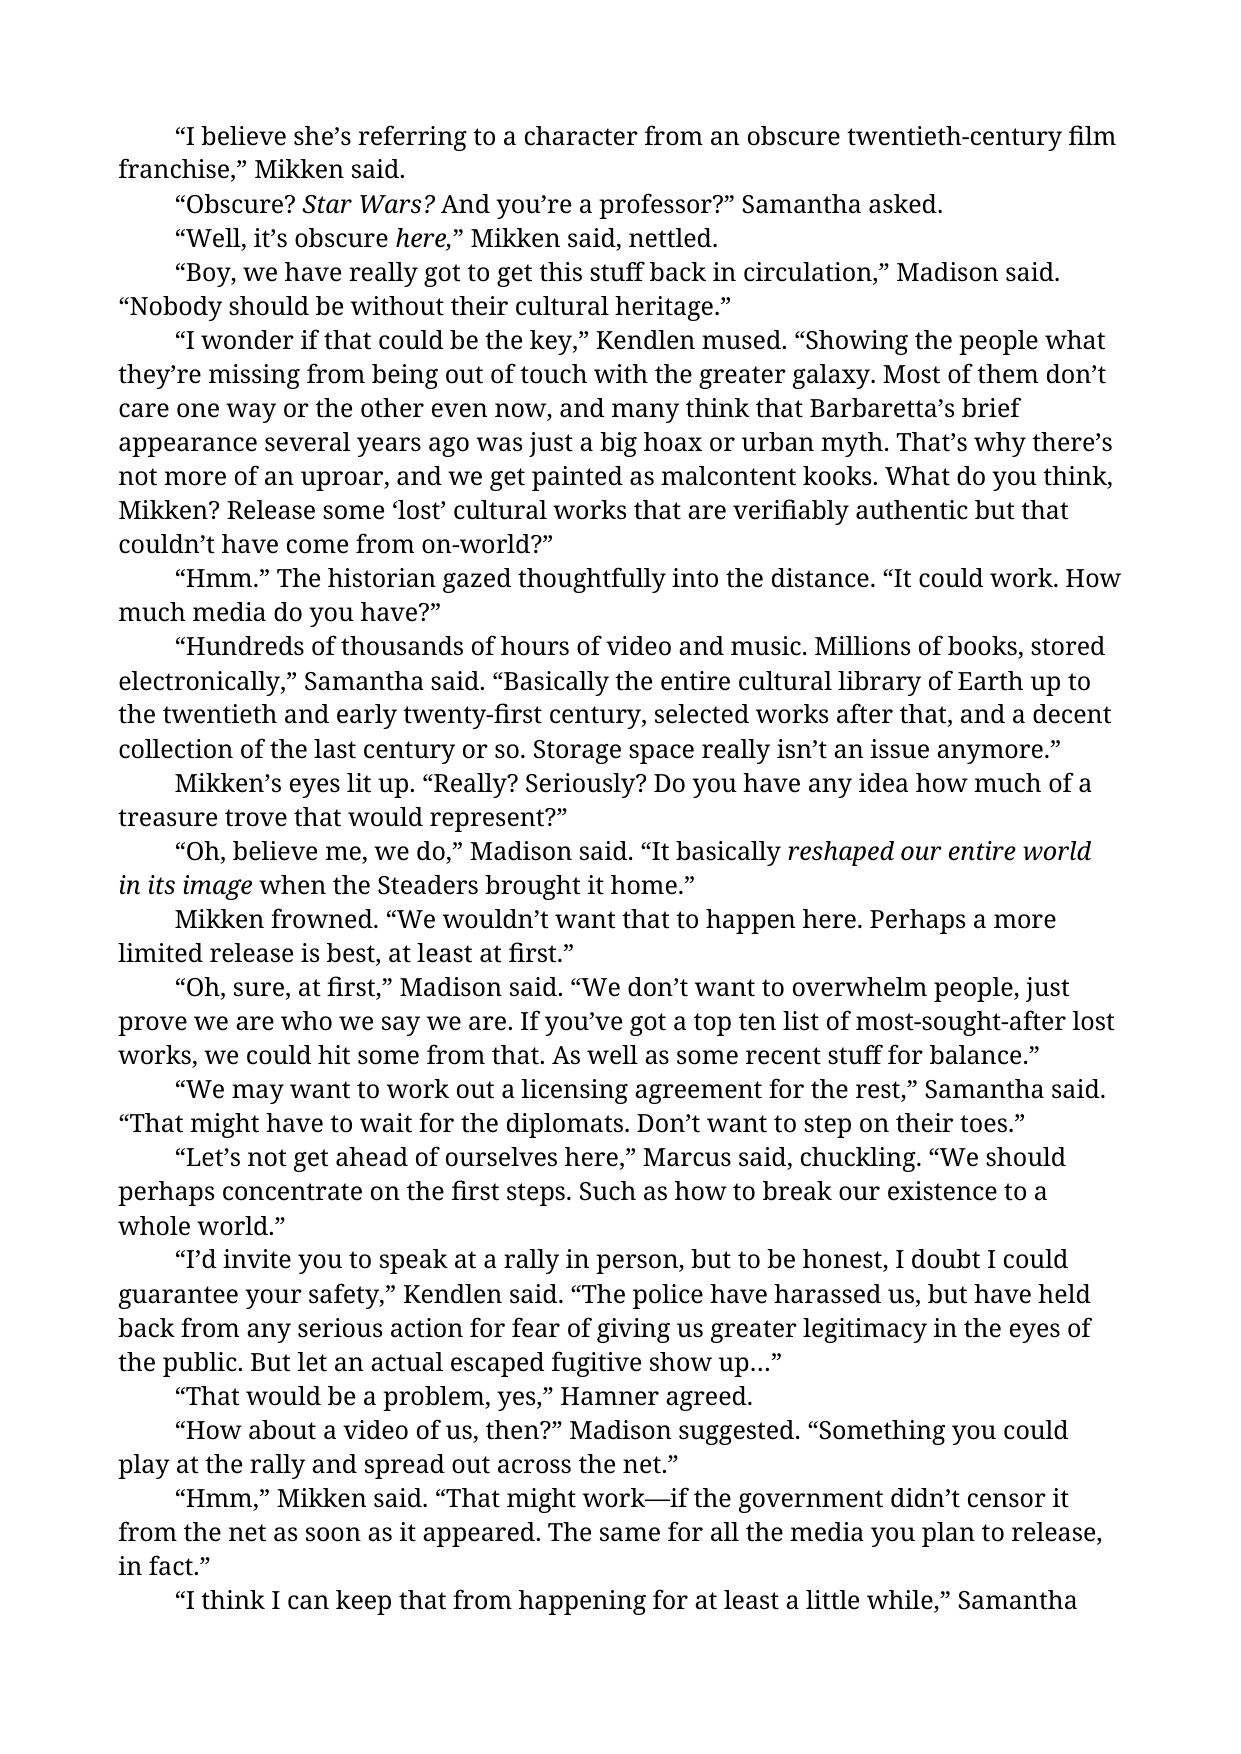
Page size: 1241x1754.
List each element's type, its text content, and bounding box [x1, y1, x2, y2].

text “I believe she’s referring to a character from an obscure twentieth-century film franchise,” Mikken said. [118, 118, 1122, 186]
text “Hmm,” Mikken said. “That might work—if the government didn’t censor it from the net as soon as it appeared. The same for all the media you plan to release, in fact.” [118, 1481, 1122, 1583]
text “Well, it’s obscure here,” Mikken said, nettled. [118, 220, 1122, 254]
text “Obscure? Star Wars? And you’re a professor?” Samantha asked. [118, 186, 1122, 220]
text “Oh, believe me, we do,” Madison said. “It basically reshaped our entire world in its image when the Steaders brought it home.” [118, 833, 1122, 902]
text “Hundreds of thousands of hours of video and music. Millions of books, stored electronically,” Samantha said. “Basically the entire cultural library of Earth up to the twentieth and early twenty-first century, selected works after that, and a decent collection of the last century or so. Storage space really isn’t an issue anymore.” [118, 629, 1122, 765]
text “I wonder if that could be the key,” Kendlen mused. “Showing the people what they’re missing from being out of touch with the greater galaxy. Most of them don’t care one way or the other even now, and many think that Barbaretta’s brief appearance several years ago was just a big hoax or urban myth. That’s why there’s not more of an uproar, and we get painted as malcontent kooks. What do you think, Mikken? Release some ‘lost’ cultural works that are verifiably authentic but that couldn’t have come from on-world?” [118, 322, 1122, 561]
text Mikken’s eyes lit up. “Really? Seriously? Do you have any idea how much of a treasure trove that would represent?” [118, 765, 1122, 833]
text “Boy, we have really got to get this stuff back in circulation,” Madison said. “Nobody should be without their cultural heritage.” [118, 254, 1122, 322]
text “How about a video of us, then?” Madison suggested. “Something you could play at the rally and spread out across the net.” [118, 1412, 1122, 1481]
text “Hmm.” The historian gazed thoughtfully into the distance. “It could work. How much media do you have?” [118, 561, 1122, 629]
text “I think I can keep that from happening for at least a little while,” Samantha [118, 1583, 1122, 1617]
text Mikken frowned. “We wouldn’t want that to happen here. Perhaps a more limited release is best, at least at first.” [118, 902, 1122, 970]
text “That would be a problem, yes,” Hamner agreed. [118, 1378, 1122, 1412]
text “We may want to work out a licensing agreement for the rest,” Samantha said. “That might have to wait for the diplomats. Don’t want to step on their toes.” [118, 1072, 1122, 1140]
text “I’d invite you to speak at a rally in person, but to be honest, I doubt I could guarantee your safety,” Kendlen said. “The police have harassed us, but have held back from any serious action for fear of giving us greater legitimacy in the eyes of the public. But let an actual escaped fugitive show up…” [118, 1242, 1122, 1378]
text “Let’s not get ahead of ourselves here,” Marcus said, chuckling. “We should perhaps concentrate on the first steps. Such as how to break our existence to a whole world.” [118, 1140, 1122, 1242]
text “Oh, sure, at first,” Madison said. “We don’t want to overwhelm people, just prove we are who we say we are. If you’ve got a top ten list of most-sought-after lost works, we could hit some from that. As well as some recent stuff for balance.” [118, 970, 1122, 1072]
